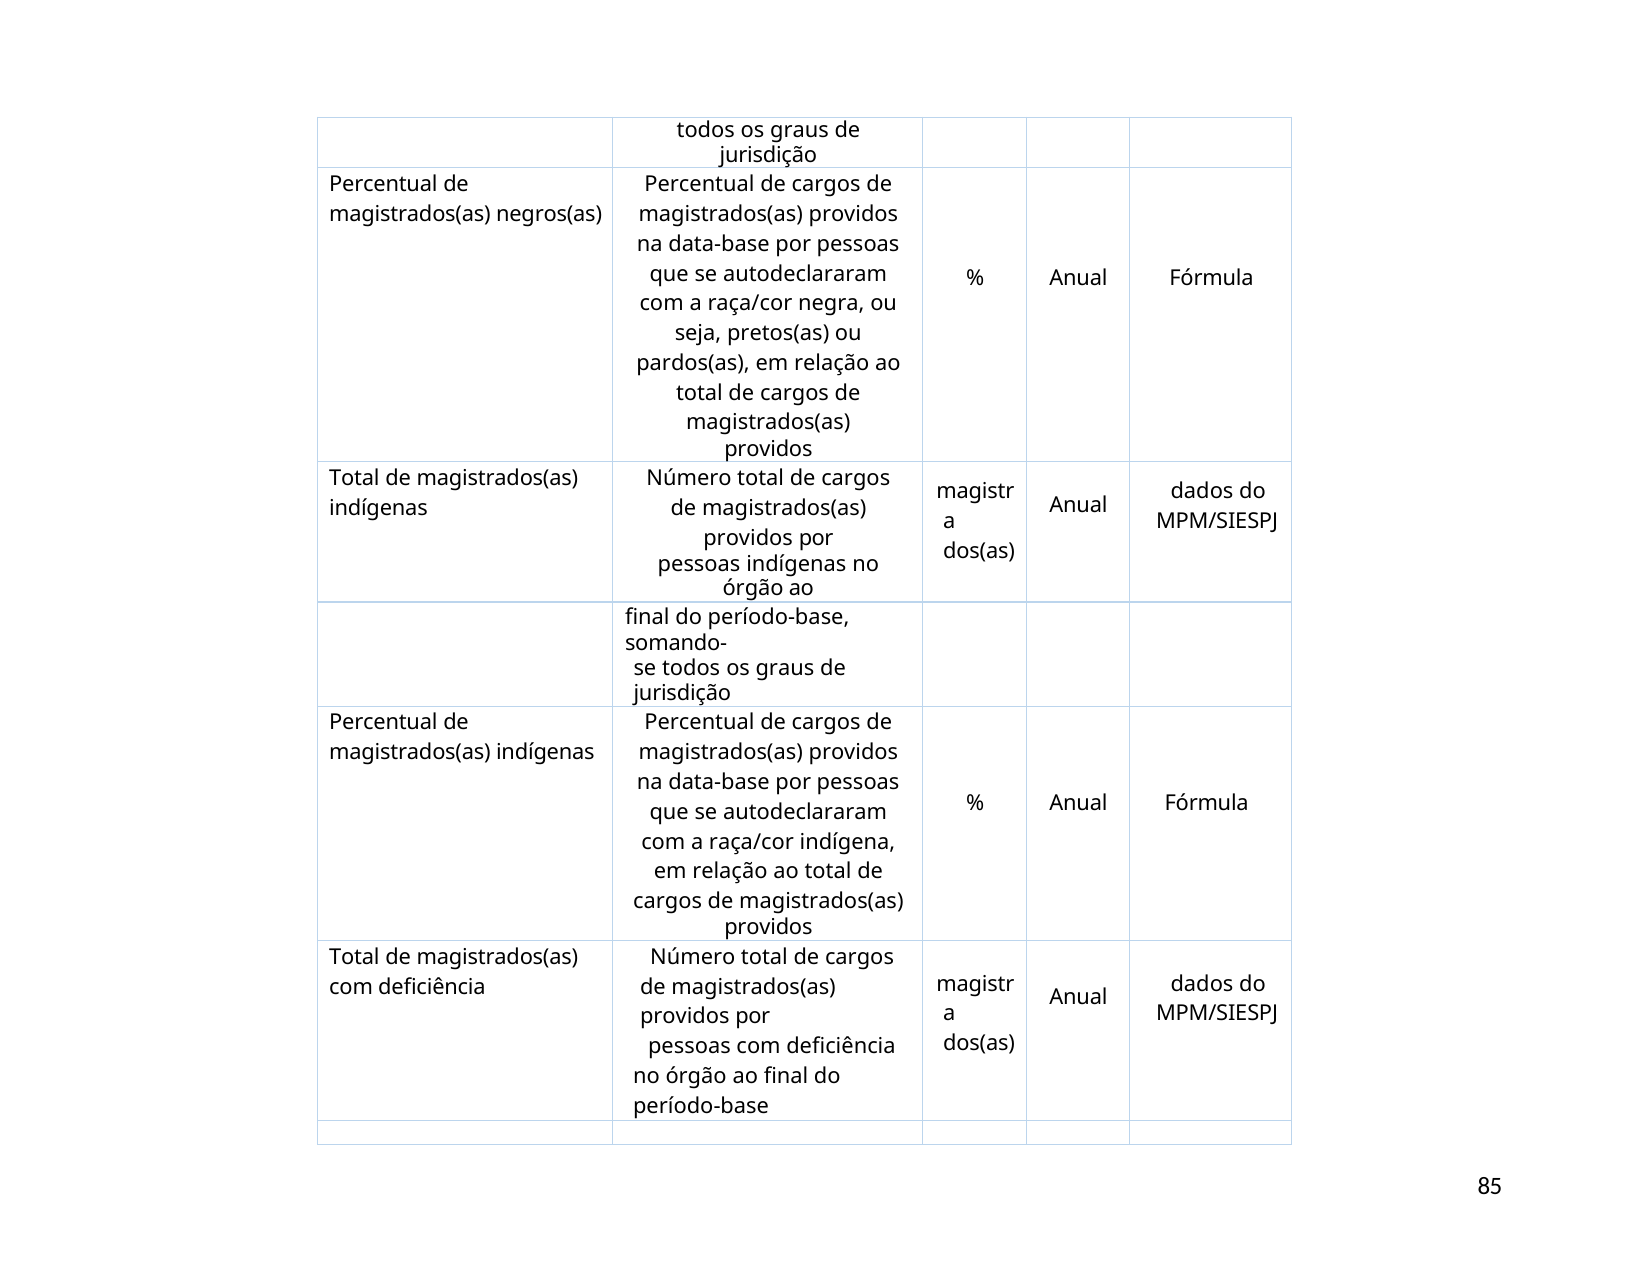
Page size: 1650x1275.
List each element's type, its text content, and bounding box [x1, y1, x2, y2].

table_cell [1027, 118, 1129, 167]
table_cell Percentual de cargos de magistrados(as) providos na data-base por pessoas que se autodeclararam com a raça/cor negra, ou seja, pretos(as) ou pardos(as), em relação ao total de cargos de magistrados(as) providos [613, 168, 922, 461]
table_cell [1130, 118, 1291, 167]
table_cell dados do MPM/SIESPJ [1130, 462, 1291, 601]
table_header [1130, 603, 1291, 706]
table_cell % [923, 168, 1026, 461]
table_cell magistra dos(as) [923, 462, 1026, 601]
table_cell Percentual de magistrados(as) indígenas [318, 707, 612, 940]
table_cell [318, 1121, 612, 1144]
table_cell Anual [1027, 707, 1129, 940]
table_cell dados do MPM/SIESPJ [1130, 941, 1291, 1119]
table_header [318, 603, 612, 706]
table_cell Anual [1027, 462, 1129, 601]
table_cell Número total de cargos de magistrados(as) providos por pessoas indígenas no órgão ao [613, 462, 922, 601]
table_cell Número total de cargos de magistrados(as) providos por pessoas com deficiência no órgão ao final do período-base [613, 941, 922, 1119]
table_cell Total de magistrados(as) indígenas [318, 462, 612, 601]
table_header [1027, 603, 1129, 706]
table_cell Anual [1027, 168, 1129, 461]
table_cell Total de magistrados(as) com deficiência [318, 941, 612, 1119]
table_cell Fórmula [1130, 168, 1291, 461]
table_cell [318, 118, 612, 167]
table_cell Percentual de magistrados(as) negros(as) [318, 168, 612, 461]
table_cell [923, 118, 1026, 167]
table_cell [1130, 1121, 1291, 1144]
table_header final do período-base, somando- se todos os graus de jurisdição [613, 603, 922, 706]
table_cell [613, 1121, 922, 1144]
table_cell Fórmula [1130, 707, 1291, 940]
table_cell [1027, 1121, 1129, 1144]
table_cell [923, 1121, 1026, 1144]
table_cell Anual [1027, 941, 1129, 1119]
table_cell todos os graus de jurisdição [613, 118, 922, 167]
table_header [923, 603, 1026, 706]
table_cell magistra dos(as) [923, 941, 1026, 1119]
table_cell % [923, 707, 1026, 940]
table_cell Percentual de cargos de magistrados(as) providos na data-base por pessoas que se autodeclararam com a raça/cor indígena, em relação ao total de cargos de magistrados(as) providos [613, 707, 922, 940]
